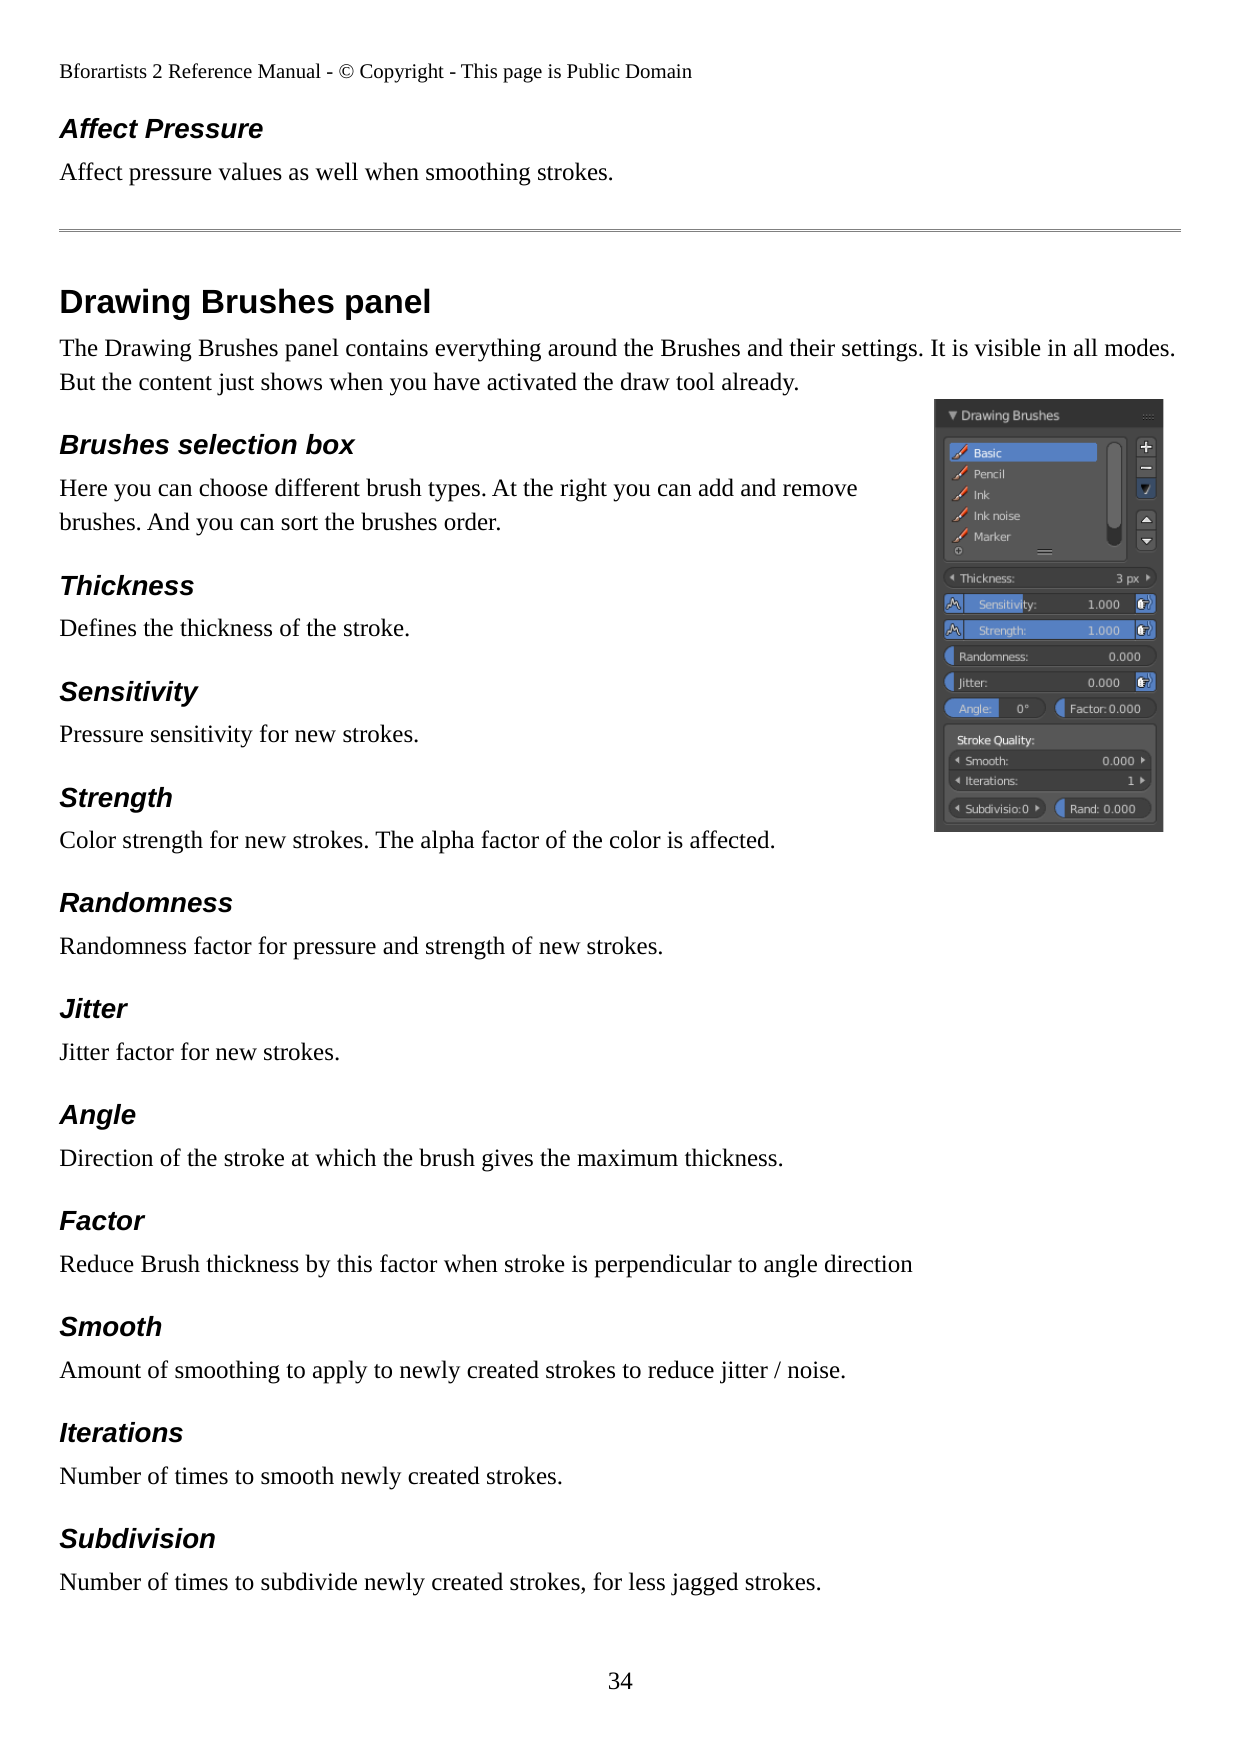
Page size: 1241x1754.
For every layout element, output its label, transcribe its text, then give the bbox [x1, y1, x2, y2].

text Amount of smoothing to apply to newly created strokes to reduce jitter / noise. [59, 1355, 1181, 1384]
subtitle Brushes selection box [59, 429, 934, 461]
subtitle Sensitivity [59, 675, 934, 707]
text Jitter factor for new strokes. [59, 1037, 1181, 1066]
text Randomness factor for pressure and strength of new strokes. [59, 931, 1181, 960]
text Pressure sensitivity for new strokes. [59, 719, 934, 748]
subtitle [1164, 429, 1181, 461]
subtitle Affect Pressure [59, 113, 1181, 144]
text Reduce Brush thickness by this factor when stroke is perpendicular to angle direction [59, 1249, 1181, 1278]
subtitle Factor [59, 1205, 1181, 1237]
subtitle Smooth [59, 1311, 1181, 1342]
subtitle [1164, 781, 1181, 813]
text Here you can choose different brush types. At the right you can add and remove brushes. And you can sort the brushes order. [59, 473, 934, 536]
subtitle Strength [59, 781, 934, 813]
picture [934, 399, 1164, 832]
subtitle Randomness [59, 887, 1181, 919]
subtitle Angle [59, 1099, 1181, 1131]
text Direction of the stroke at which the brush gives the maximum thickness. [59, 1143, 1181, 1172]
text Color strength for new strokes. The alpha factor of the color is affected. [59, 825, 1181, 854]
subtitle Drawing Brushes panel [59, 281, 1181, 320]
text The Drawing Brushes panel contains everything around the Brushes and their settings. It is visible in all modes. But the content just shows when you have activated the draw tool already. [59, 333, 1181, 396]
text Affect pressure values as well when smoothing strokes. [59, 157, 1181, 186]
subtitle [1164, 675, 1181, 707]
subtitle Thickness [59, 569, 934, 601]
subtitle Jitter [59, 993, 1181, 1025]
text Number of times to subdivide newly created strokes, for less jagged strokes. [59, 1567, 1181, 1596]
subtitle Subdivision [59, 1522, 1181, 1554]
text Number of times to smooth newly created strokes. [59, 1461, 1181, 1490]
text Defines the thickness of the stroke. [59, 613, 934, 642]
subtitle [1164, 569, 1181, 601]
subtitle Iterations [59, 1417, 1181, 1448]
